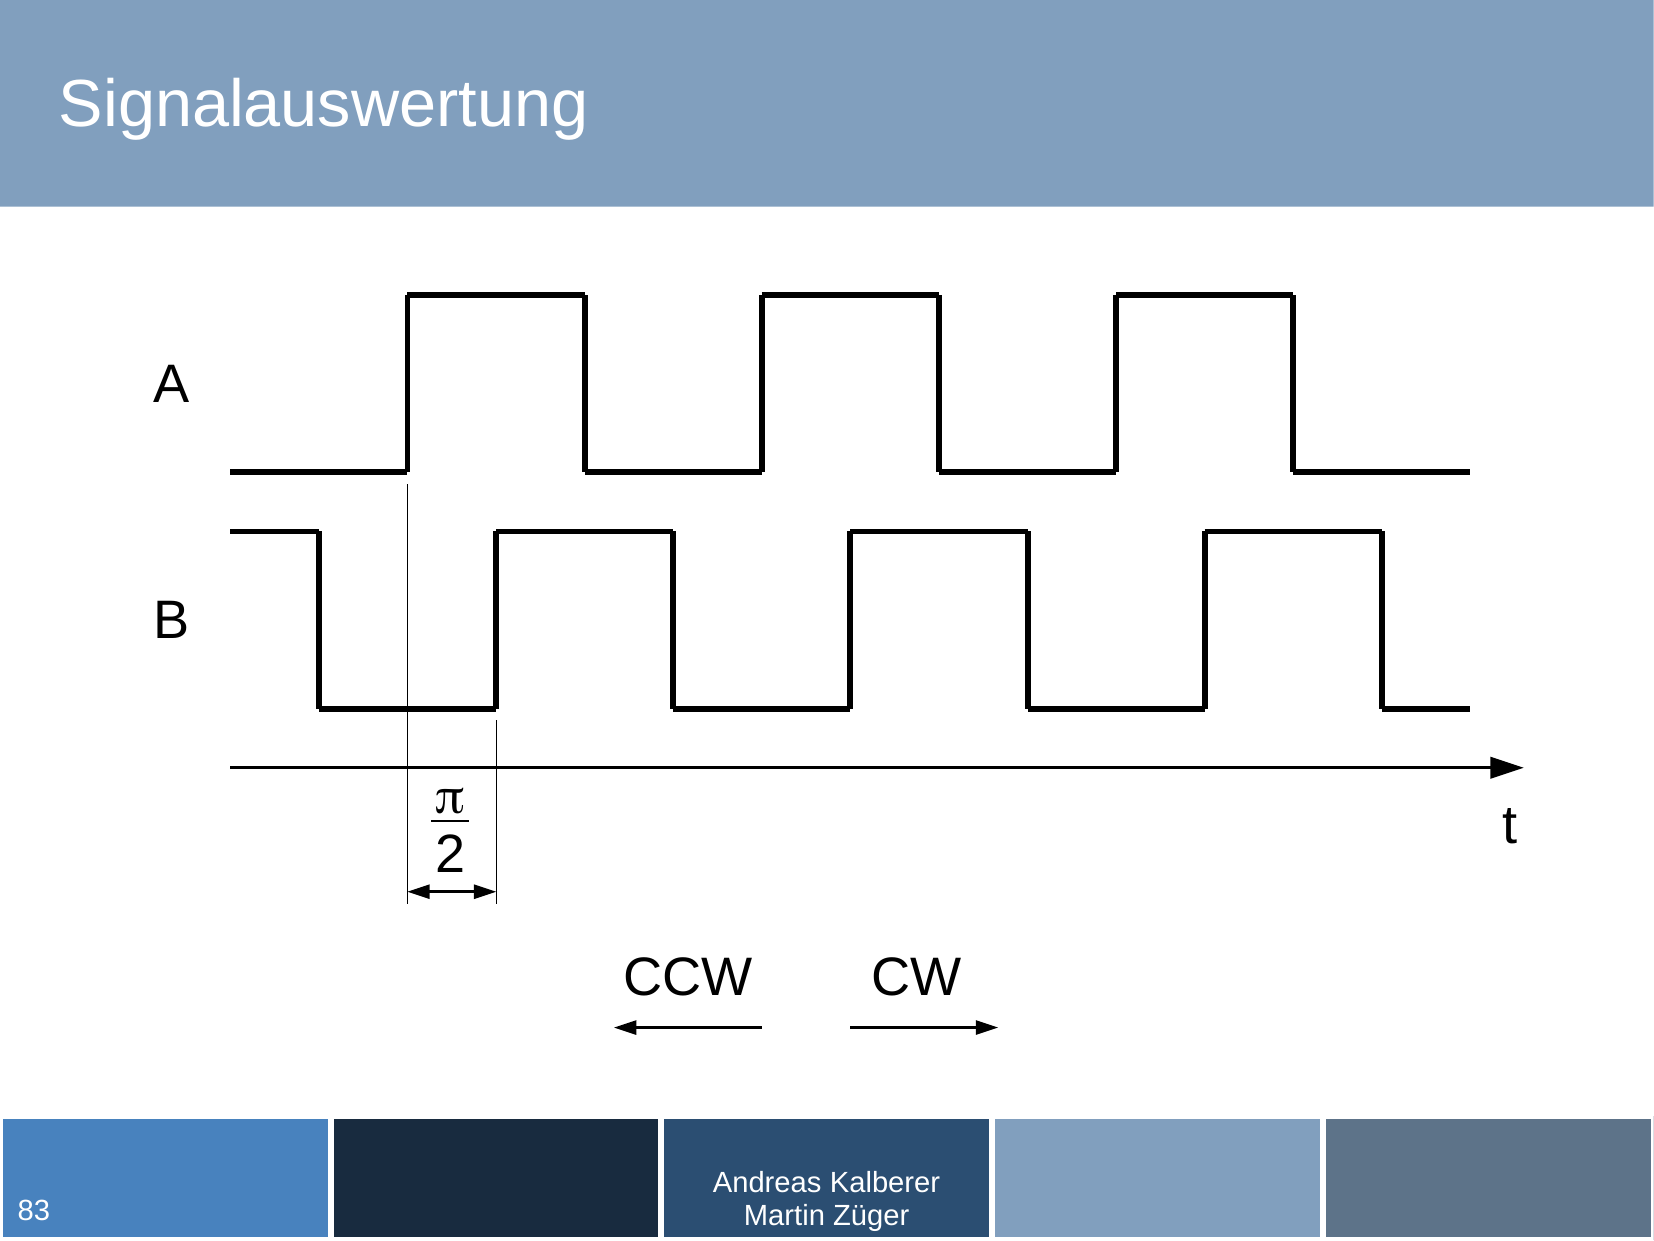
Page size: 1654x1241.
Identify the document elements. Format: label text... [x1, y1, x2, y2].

chart [423, 785, 479, 886]
text_box A [112, 295, 231, 473]
title Signalauswertung [59, 29, 1595, 178]
text_box CW [856, 938, 977, 1015]
text_box CCW [608, 938, 768, 1015]
text_box B [112, 531, 231, 709]
text_box t [1488, 786, 1533, 863]
